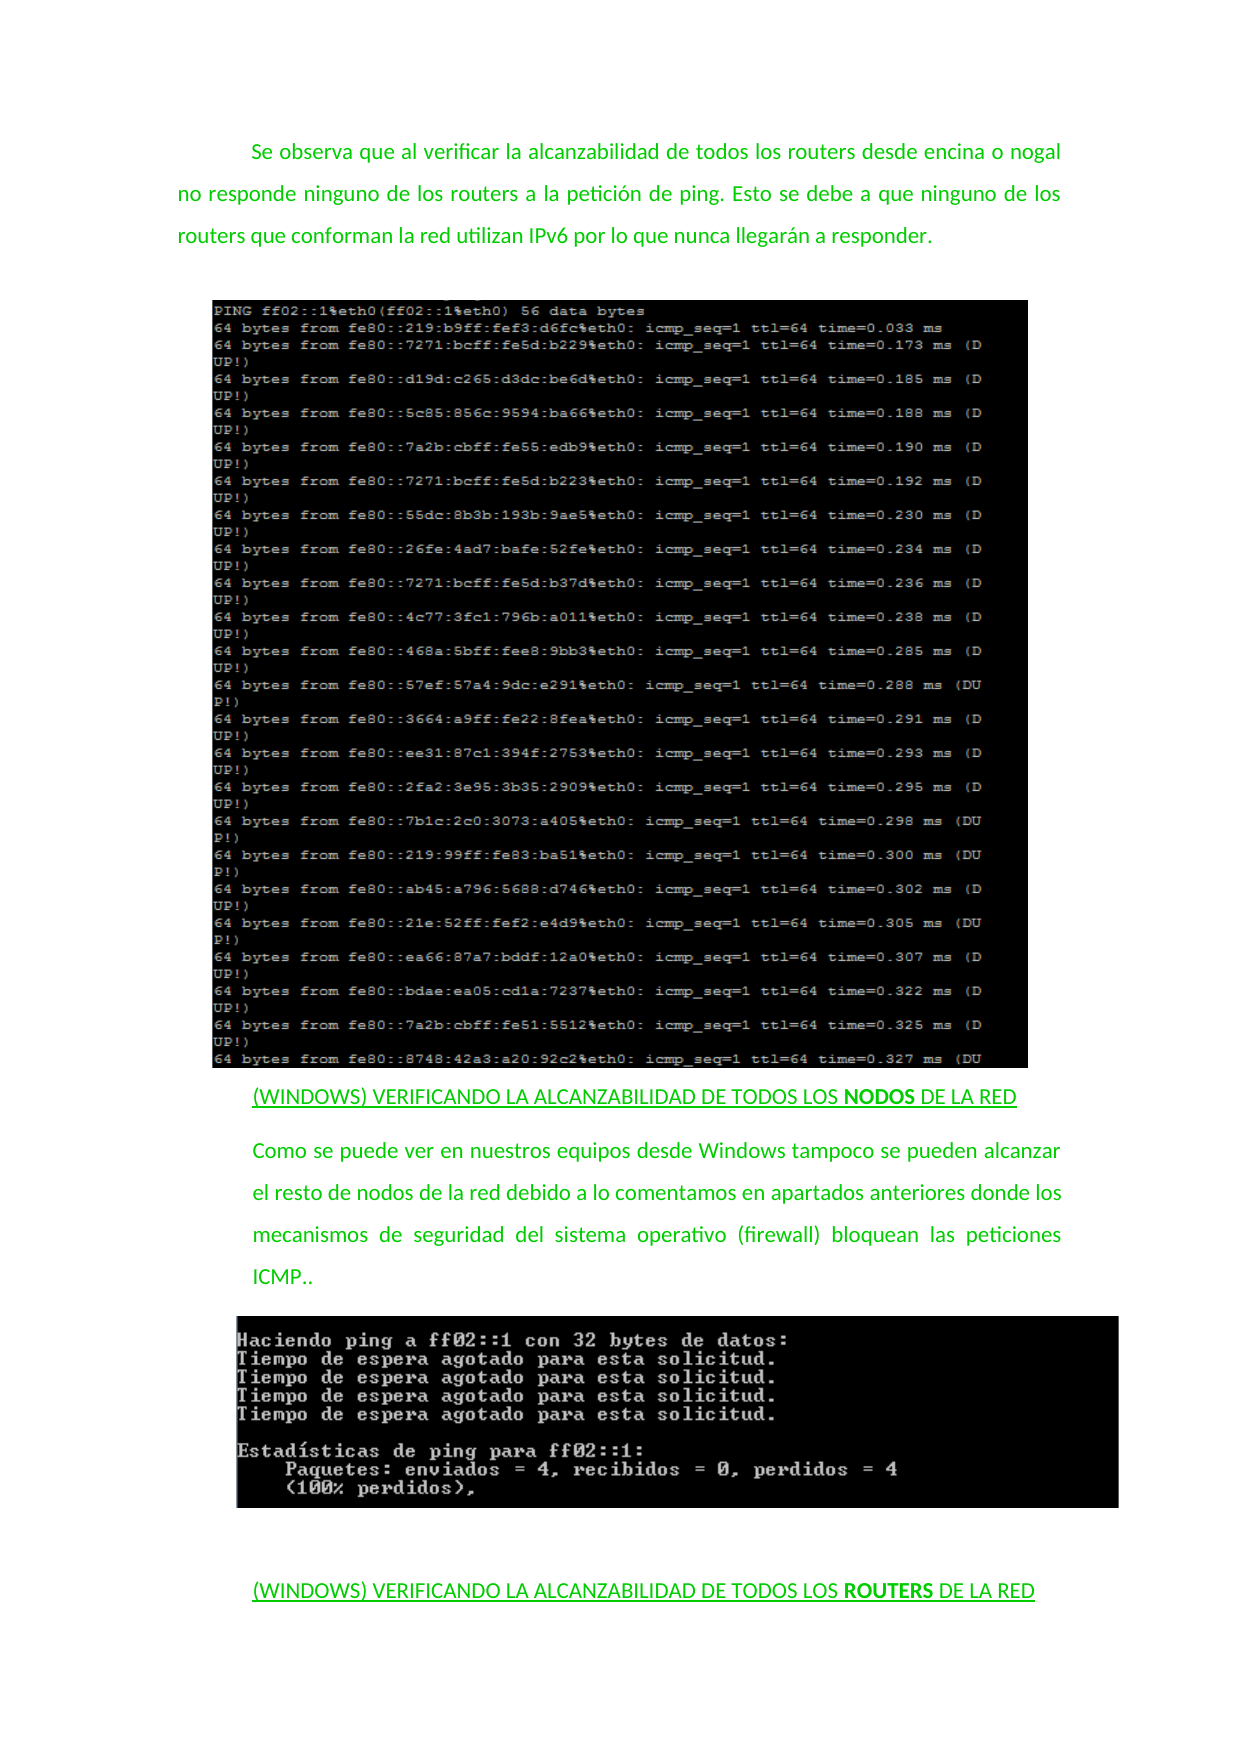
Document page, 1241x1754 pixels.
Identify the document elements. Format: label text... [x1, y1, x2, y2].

text Como se puede ver en nuestros equipos desde Windows tampoco se pueden alcanzar el resto de nodos de la red debido a lo comentamos en apartados anteriores donde los mecanismos de seguridad del sistema operativo (firewall) bloquean las peticiones ICMP.. [252, 1136, 1063, 1290]
text (WINDOWS) VERIFICANDO LA ALCANZABILIDAD DE TODOS LOS ROUTERS DE LA RED [252, 1576, 1063, 1604]
text (WINDOWS) VERIFICANDO LA ALCANZABILIDAD DE TODOS LOS NODOS DE LA RED [252, 385, 1063, 1110]
text Se observa que al verificar la alcanzabilidad de todos los routers desde encina o nogal no responde ninguno de los routers a la petición de ping. Esto se debe a que ninguno de los routers que conforman la red utilizan IPv6 por lo que nunca llegarán a responder. [177, 137, 1063, 249]
